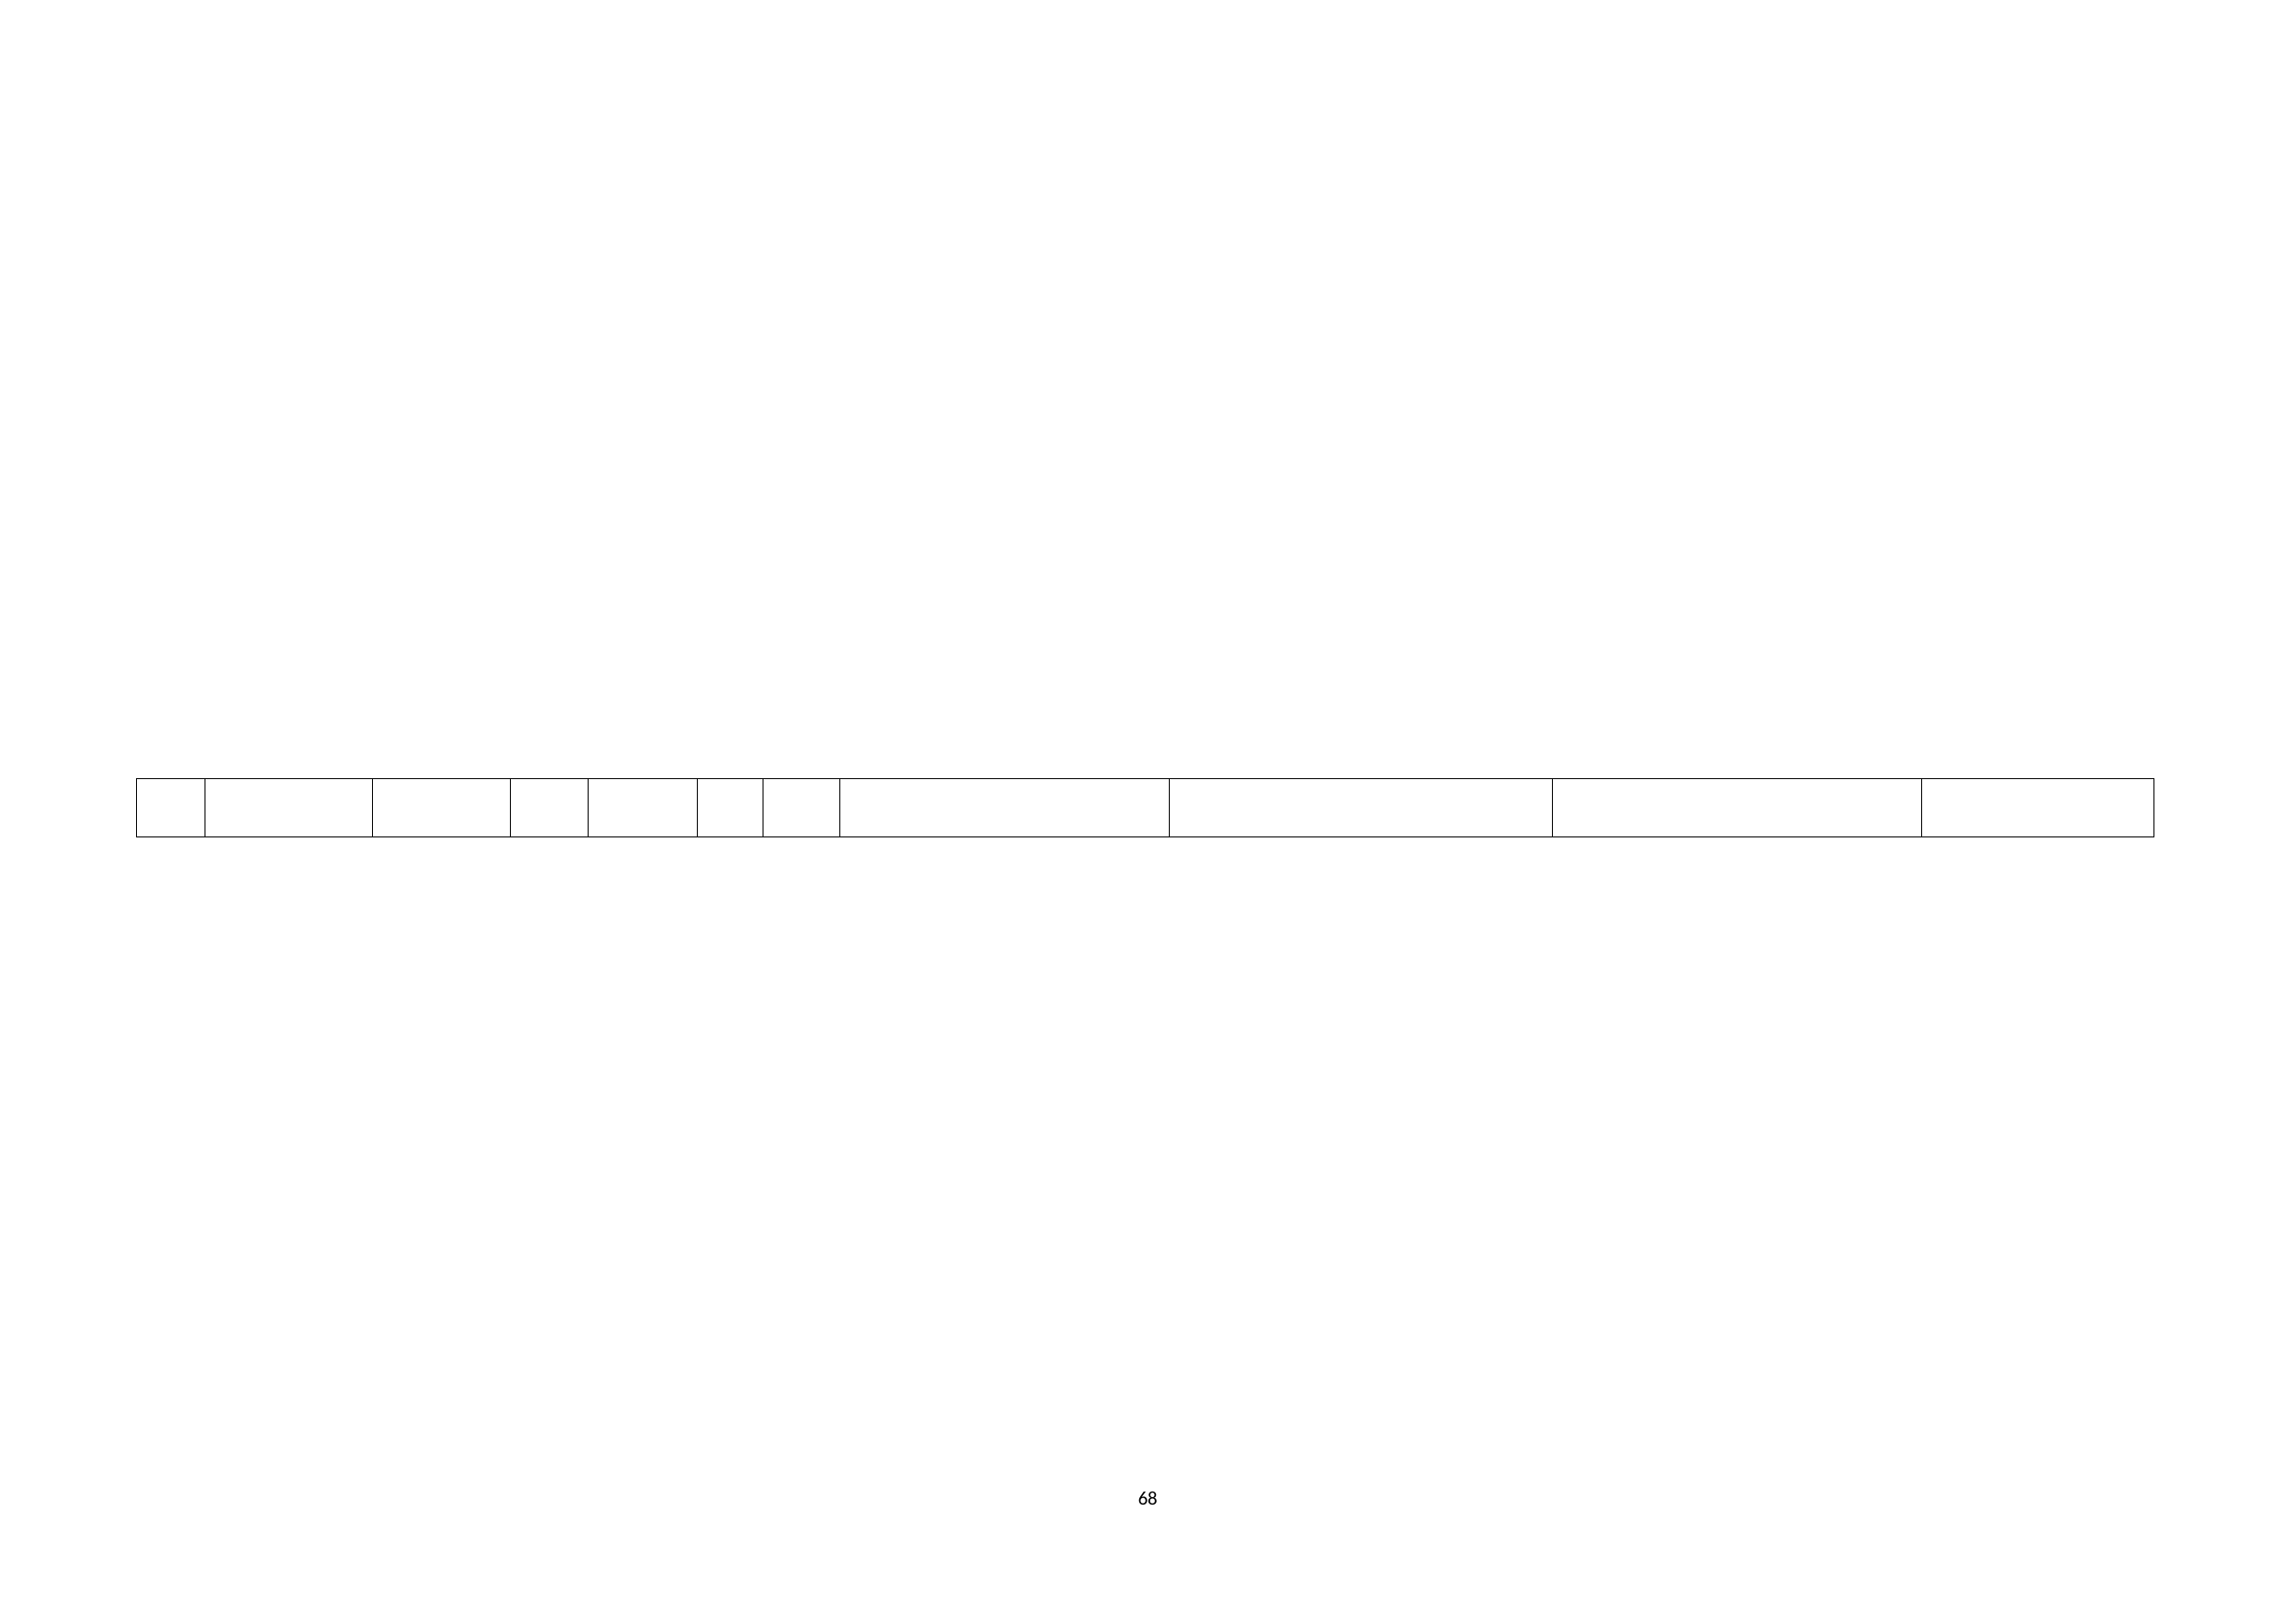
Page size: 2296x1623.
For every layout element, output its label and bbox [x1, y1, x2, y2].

table_cell [698, 779, 763, 836]
table_cell [205, 779, 372, 836]
table_cell [1170, 779, 1552, 836]
table_cell [137, 779, 205, 836]
table_cell [763, 779, 839, 836]
table_cell [1553, 779, 1921, 836]
table_cell [1922, 779, 2153, 836]
table_cell [511, 779, 588, 836]
table_cell [373, 779, 510, 836]
table_cell [840, 779, 1169, 836]
table_cell [589, 779, 697, 836]
